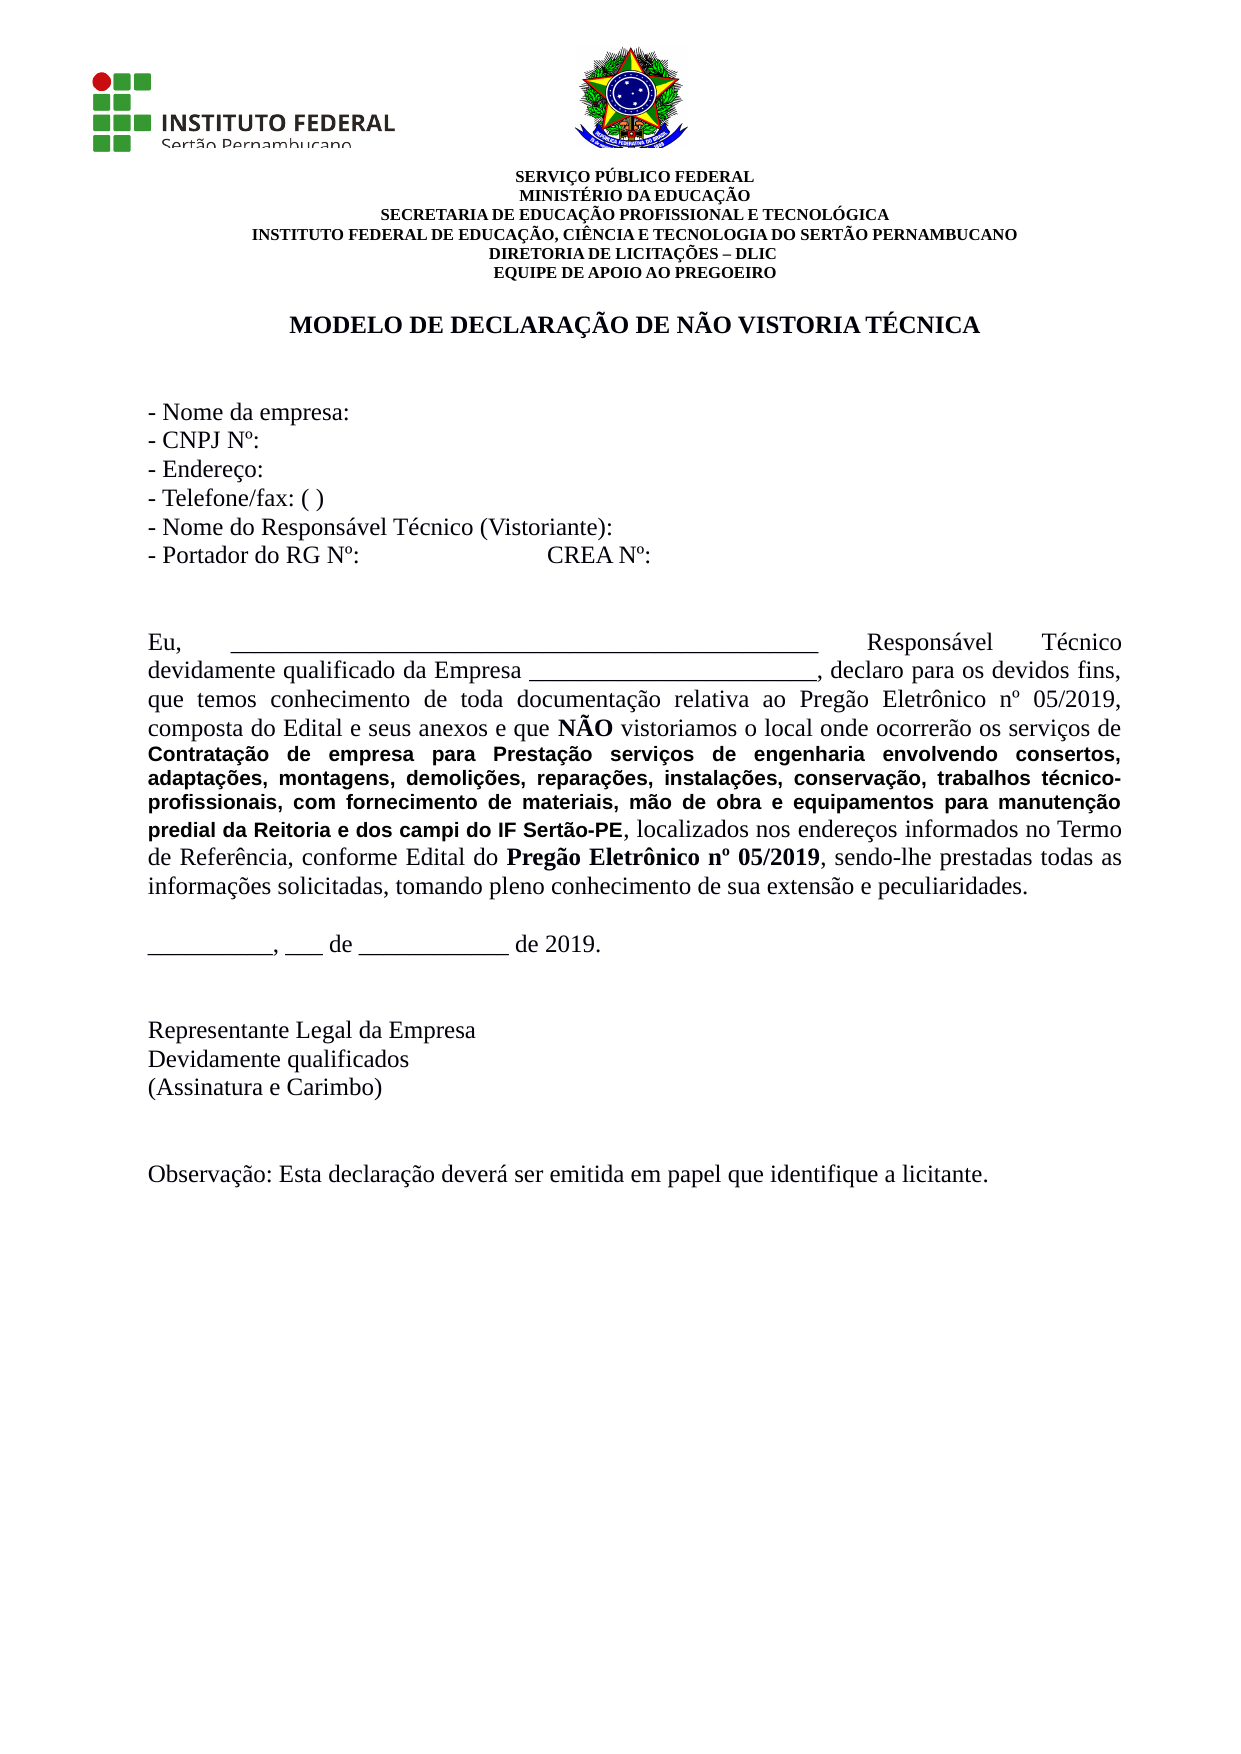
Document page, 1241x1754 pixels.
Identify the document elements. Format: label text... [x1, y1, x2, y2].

text MODELO DE DECLARAÇÃO DE NÃO VISTORIA TÉCNICA [148, 311, 1122, 339]
text Observação: Esta declaração deverá ser emitida em papel que identifique a licitante. [148, 1159, 1122, 1187]
picture [92, 72, 395, 152]
text Representante Legal da Empresa [148, 1015, 1122, 1044]
text __________, ___ de ____________ de 2019. [148, 929, 1122, 957]
text - Endereço: [148, 454, 1122, 483]
text Eu, _______________________________________________ Responsável Técnico devidamente qualificado da Empresa _______________________, declaro para os devidos fins, que temos conhecimento de toda documentação relativa ao Pregão Eletrônico nº 05/2019, composta do Edital e seus anexos e que NÃO vistoriamos o local onde ocorrerão os serviços de Contratação de empresa para Prestação serviços de engenharia envolvendo consertos, adaptações, montagens, demolições, reparações, instalações, conservação, trabalhos técnico-profissionais, com fornecimento de materiais, mão de obra e equipamentos para manutenção predial da Reitoria e dos campi do IF Sertão-PE, localizados nos endereços informados no Termo de Referência, conforme Edital do Pregão Eletrônico nº 05/2019, sendo-lhe prestadas todas as informações solicitadas, tomando pleno conhecimento de sua extensão e peculiaridades. [148, 627, 1122, 900]
text - Nome do Responsável Técnico (Vistoriante): [148, 512, 1122, 541]
text - CNPJ Nº: [148, 426, 1122, 454]
text Devidamente qualificados [148, 1044, 1122, 1072]
text - Portador do RG Nº: CREA Nº: [148, 541, 1122, 569]
text - Telefone/fax: ( ) [148, 483, 1122, 512]
text (Assinatura e Carimbo) [148, 1072, 1122, 1101]
text - Nome da empresa: [148, 397, 1122, 426]
